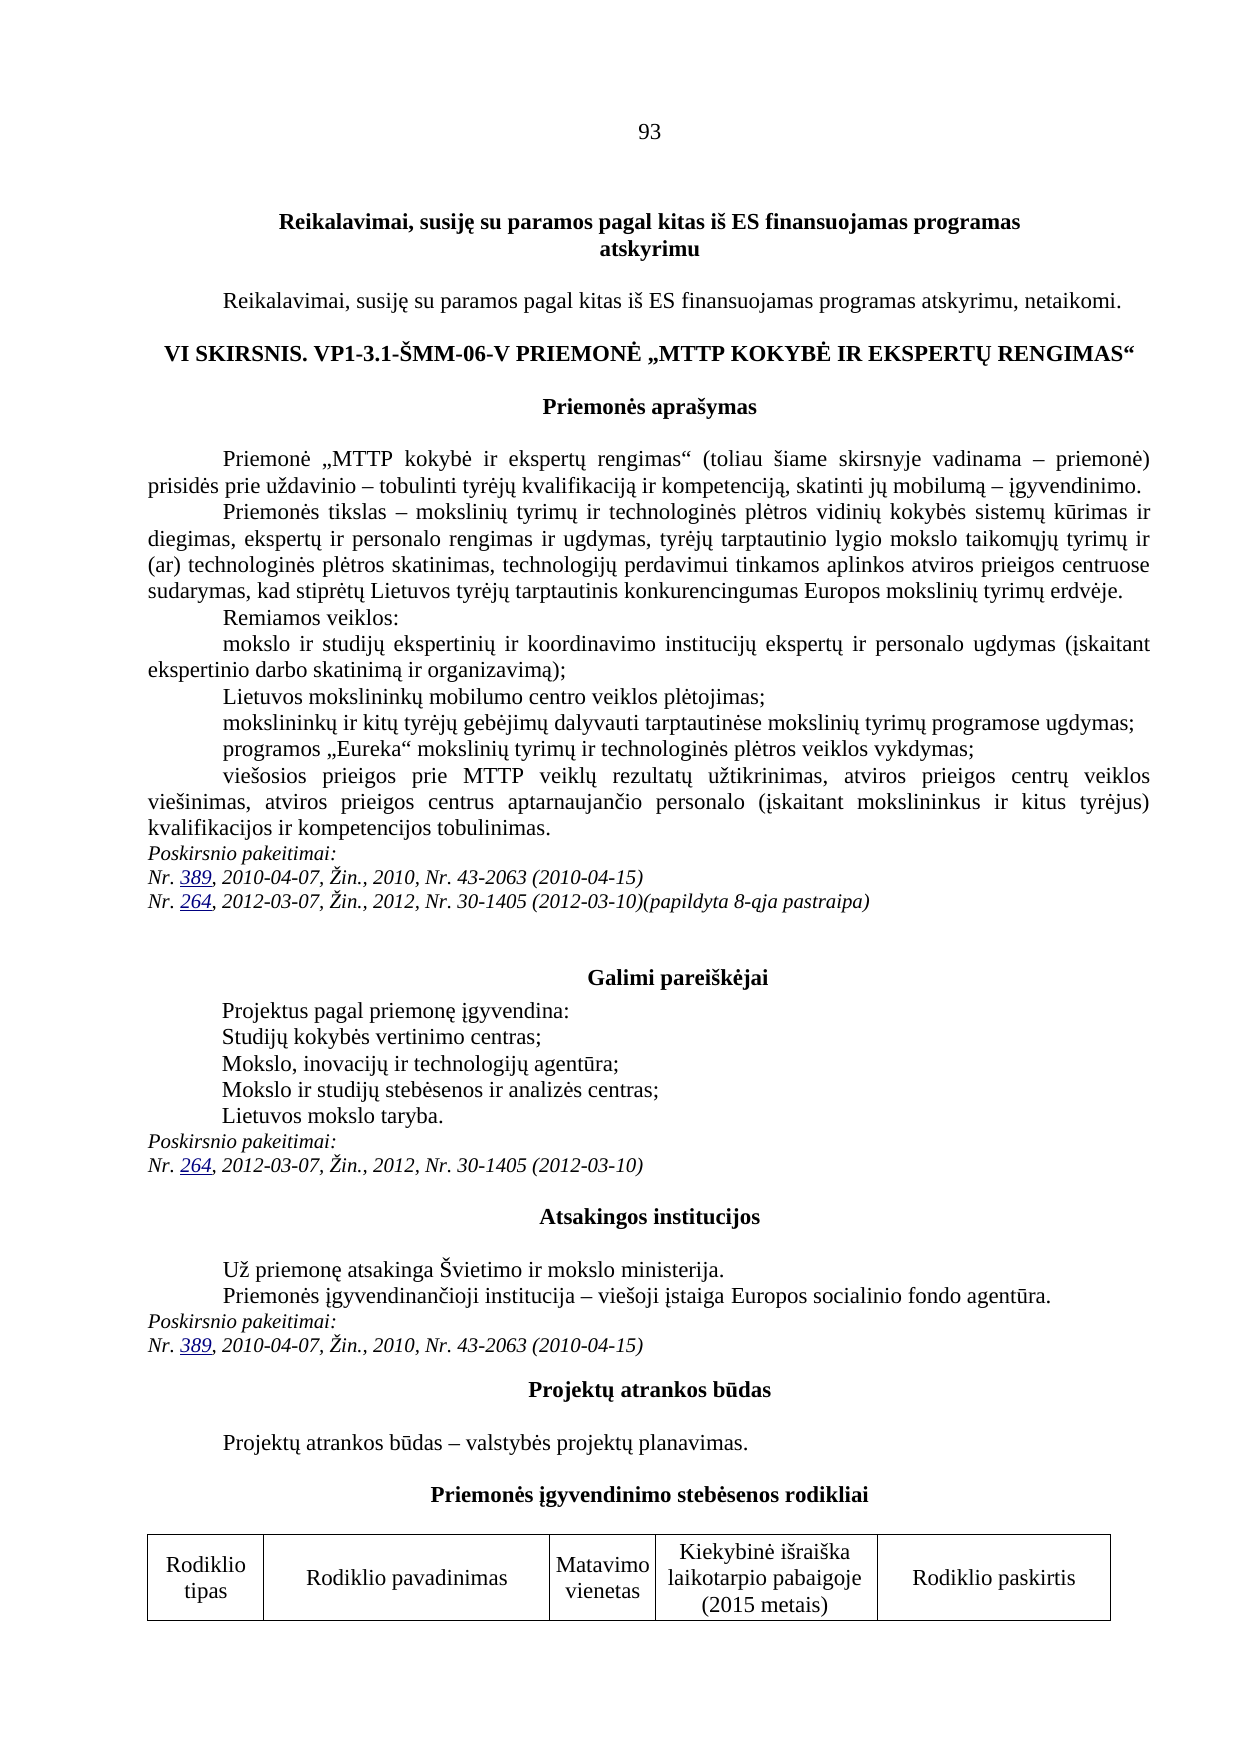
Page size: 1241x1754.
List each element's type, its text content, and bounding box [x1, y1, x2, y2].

text Reikalavimai, susiję su paramos pagal kitas iš ES finansuojamas programas atskyrimu [148, 208, 1152, 261]
text Remiamos veiklos: [148, 604, 1152, 630]
text Nr. 389, 2010-04-07, Žin., 2010, Nr. 43-2063 (2010-04-15) [148, 1333, 1152, 1357]
text mokslo ir studijų ekspertinių ir koordinavimo institucijų ekspertų ir personalo ugdymas (įskaitant ekspertinio darbo skatinimą ir organizavimą); [148, 630, 1152, 683]
subtitle VI SKIRSNIS. VP1-3.1-ŠMM-06-V PRIEMONĖ „MTTP KOKYBĖ IR EKSPERTŲ RENGIMAS“ [148, 340, 1152, 366]
text Priemonės aprašymas [148, 393, 1152, 419]
text Projektų atrankos būdas [148, 1376, 1152, 1402]
text Lietuvos mokslininkų mobilumo centro veiklos plėtojimas; [148, 683, 1152, 709]
text Poskirsnio pakeitimai: [148, 841, 1152, 865]
text Priemonė „MTTP kokybė ir ekspertų rengimas“ (toliau šiame skirsnyje vadinama – priemonė) prisidės prie uždavinio – tobulinti tyrėjų kvalifikaciją ir kompetenciją, skatinti jų mobilumą – įgyvendinimo. [148, 446, 1152, 498]
text viešosios prieigos prie MTTP veiklų rezultatų užtikrinimas, atviros prieigos centrų veiklos viešinimas, atviros prieigos centrus aptarnaujančio personalo (įskaitant mokslininkus ir kitus tyrėjus) kvalifikacijos ir kompetencijos tobulinimas. [148, 762, 1152, 841]
text Projektų atrankos būdas – valstybės projektų planavimas. [148, 1429, 1152, 1455]
text mokslininkų ir kitų tyrėjų gebėjimų dalyvauti tarptautinėse mokslinių tyrimų programose ugdymas; [148, 709, 1152, 735]
text Nr. 264, 2012-03-07, Žin., 2012, Nr. 30-1405 (2012-03-10)(papildyta 8-ąja pastraipa) [148, 889, 1152, 913]
text Galimi pareiškėjai [148, 964, 1152, 991]
table_header Rodiklio paskirtis [878, 1535, 1110, 1620]
text Už priemonę atsakinga Švietimo ir mokslo ministerija. [148, 1256, 1152, 1282]
text Priemonės įgyvendinančioji institucija – viešoji įstaiga Europos socialinio fondo agentūra. [148, 1282, 1152, 1309]
table_header Rodiklio tipas [148, 1535, 263, 1620]
text Mokslo ir studijų stebėsenos ir analizės centras; [148, 1076, 1152, 1102]
text Nr. 389, 2010-04-07, Žin., 2010, Nr. 43-2063 (2010-04-15) [148, 865, 1152, 889]
text Priemonės tikslas – mokslinių tyrimų ir technologinės plėtros vidinių kokybės sistemų kūrimas ir diegimas, ekspertų ir personalo rengimas ir ugdymas, tyrėjų tarptautinio lygio mokslo taikomųjų tyrimų ir (ar) technologinės plėtros skatinimas, technologijų perdavimui tinkamos aplinkos atviros prieigos centruose sudarymas, kad stiprėtų Lietuvos tyrėjų tarptautinis konkurencingumas Europos mokslinių tyrimų erdvėje. [148, 498, 1152, 604]
table_header Rodiklio pavadinimas [264, 1535, 549, 1620]
text Projektus pagal priemonę įgyvendina: [148, 997, 1152, 1023]
text Nr. 264, 2012-03-07, Žin., 2012, Nr. 30-1405 (2012-03-10) [148, 1153, 1152, 1177]
text Mokslo, inovacijų ir technologijų agentūra; [148, 1050, 1152, 1076]
text Studijų kokybės vertinimo centras; [148, 1023, 1152, 1050]
text Poskirsnio pakeitimai: [148, 1129, 1152, 1153]
table_header Kiekybinė išraiška laikotarpio pabaigoje (2015 metais) [656, 1535, 877, 1620]
table_header Matavimo vienetas [550, 1535, 655, 1620]
text programos „Eureka“ mokslinių tyrimų ir technologinės plėtros veiklos vykdymas; [148, 735, 1152, 762]
text Reikalavimai, susiję su paramos pagal kitas iš ES finansuojamas programas atskyrimu, netaikomi. [148, 287, 1152, 314]
text Atsakingos institucijos [148, 1203, 1152, 1229]
text Poskirsnio pakeitimai: [148, 1309, 1152, 1333]
text Lietuvos mokslo taryba. [148, 1102, 1152, 1129]
text Priemonės įgyvendinimo stebėsenos rodikliai [148, 1481, 1152, 1508]
